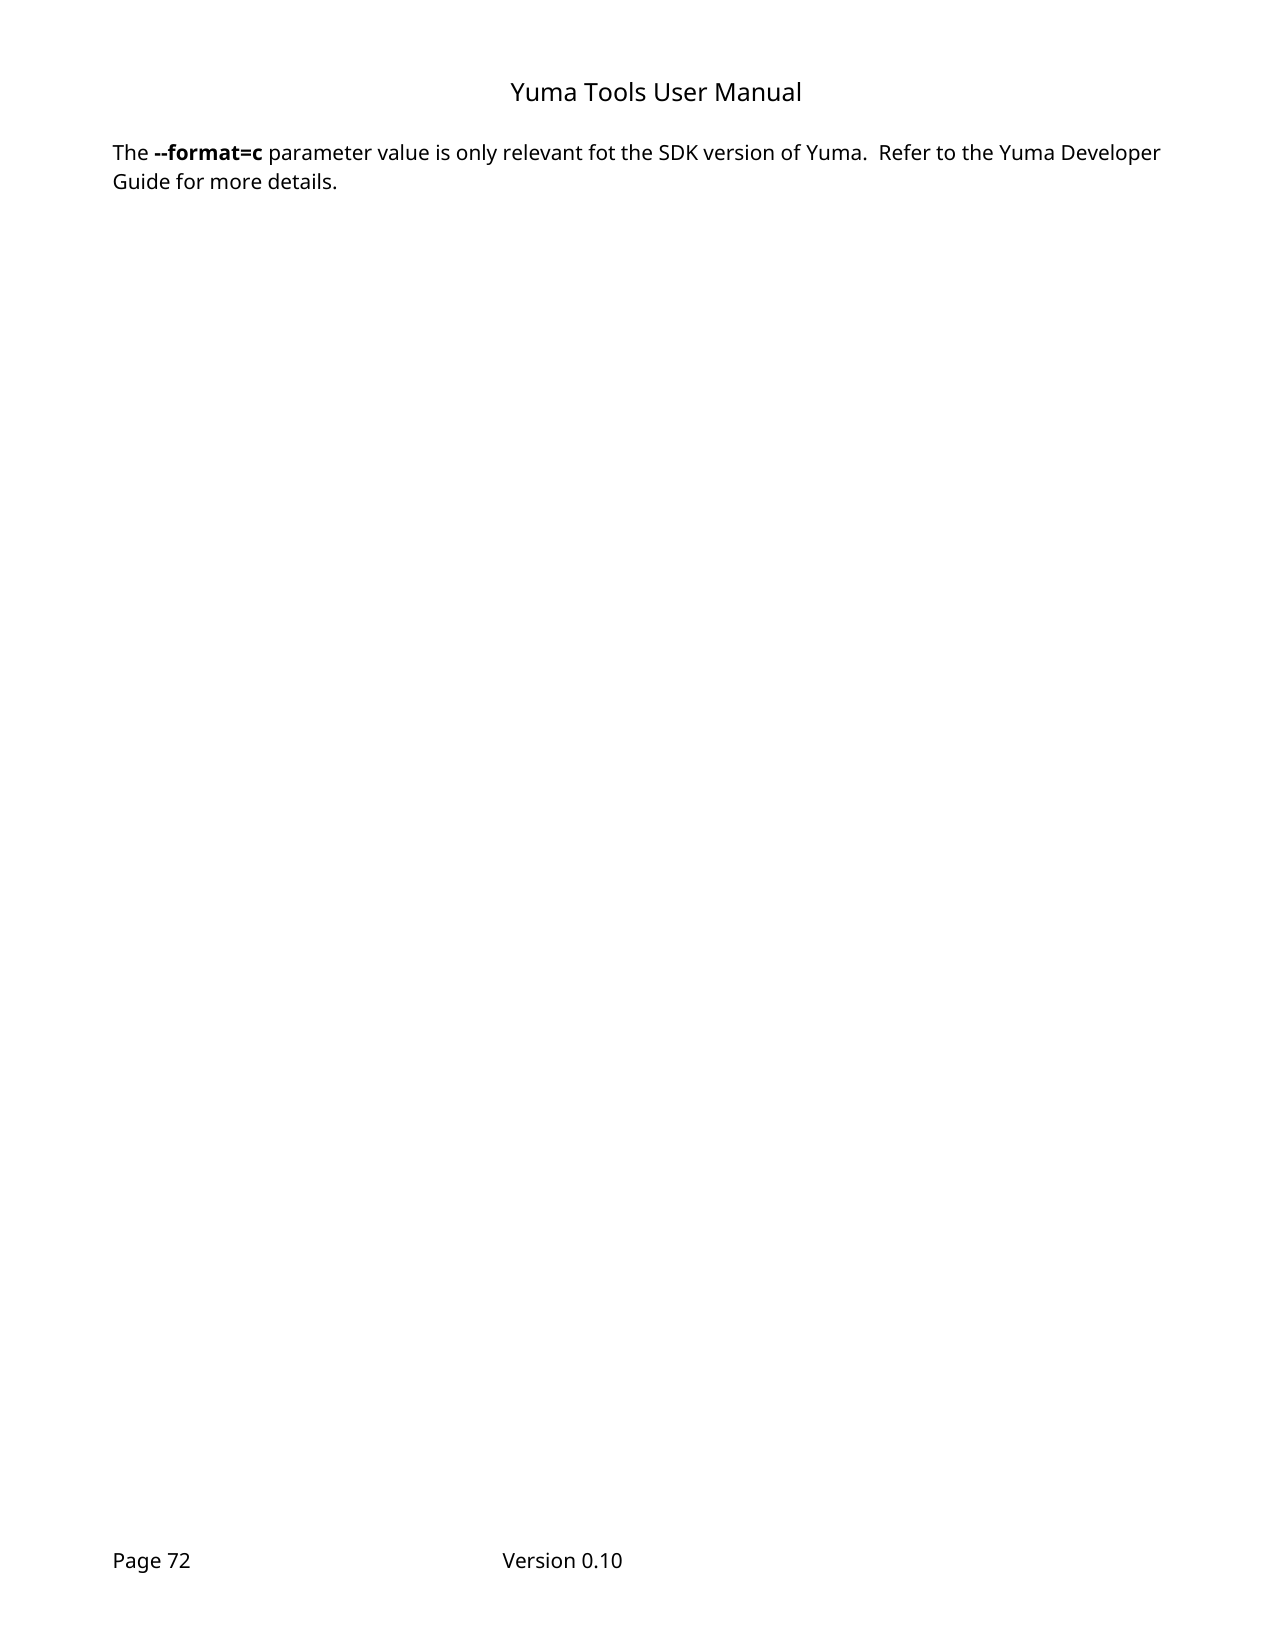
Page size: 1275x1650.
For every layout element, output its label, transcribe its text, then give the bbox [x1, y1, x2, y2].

text The --format=c parameter value is only relevant fot the SDK version of Yuma. Refer to the Yuma Developer Guide for more details. [112, 138, 1200, 195]
